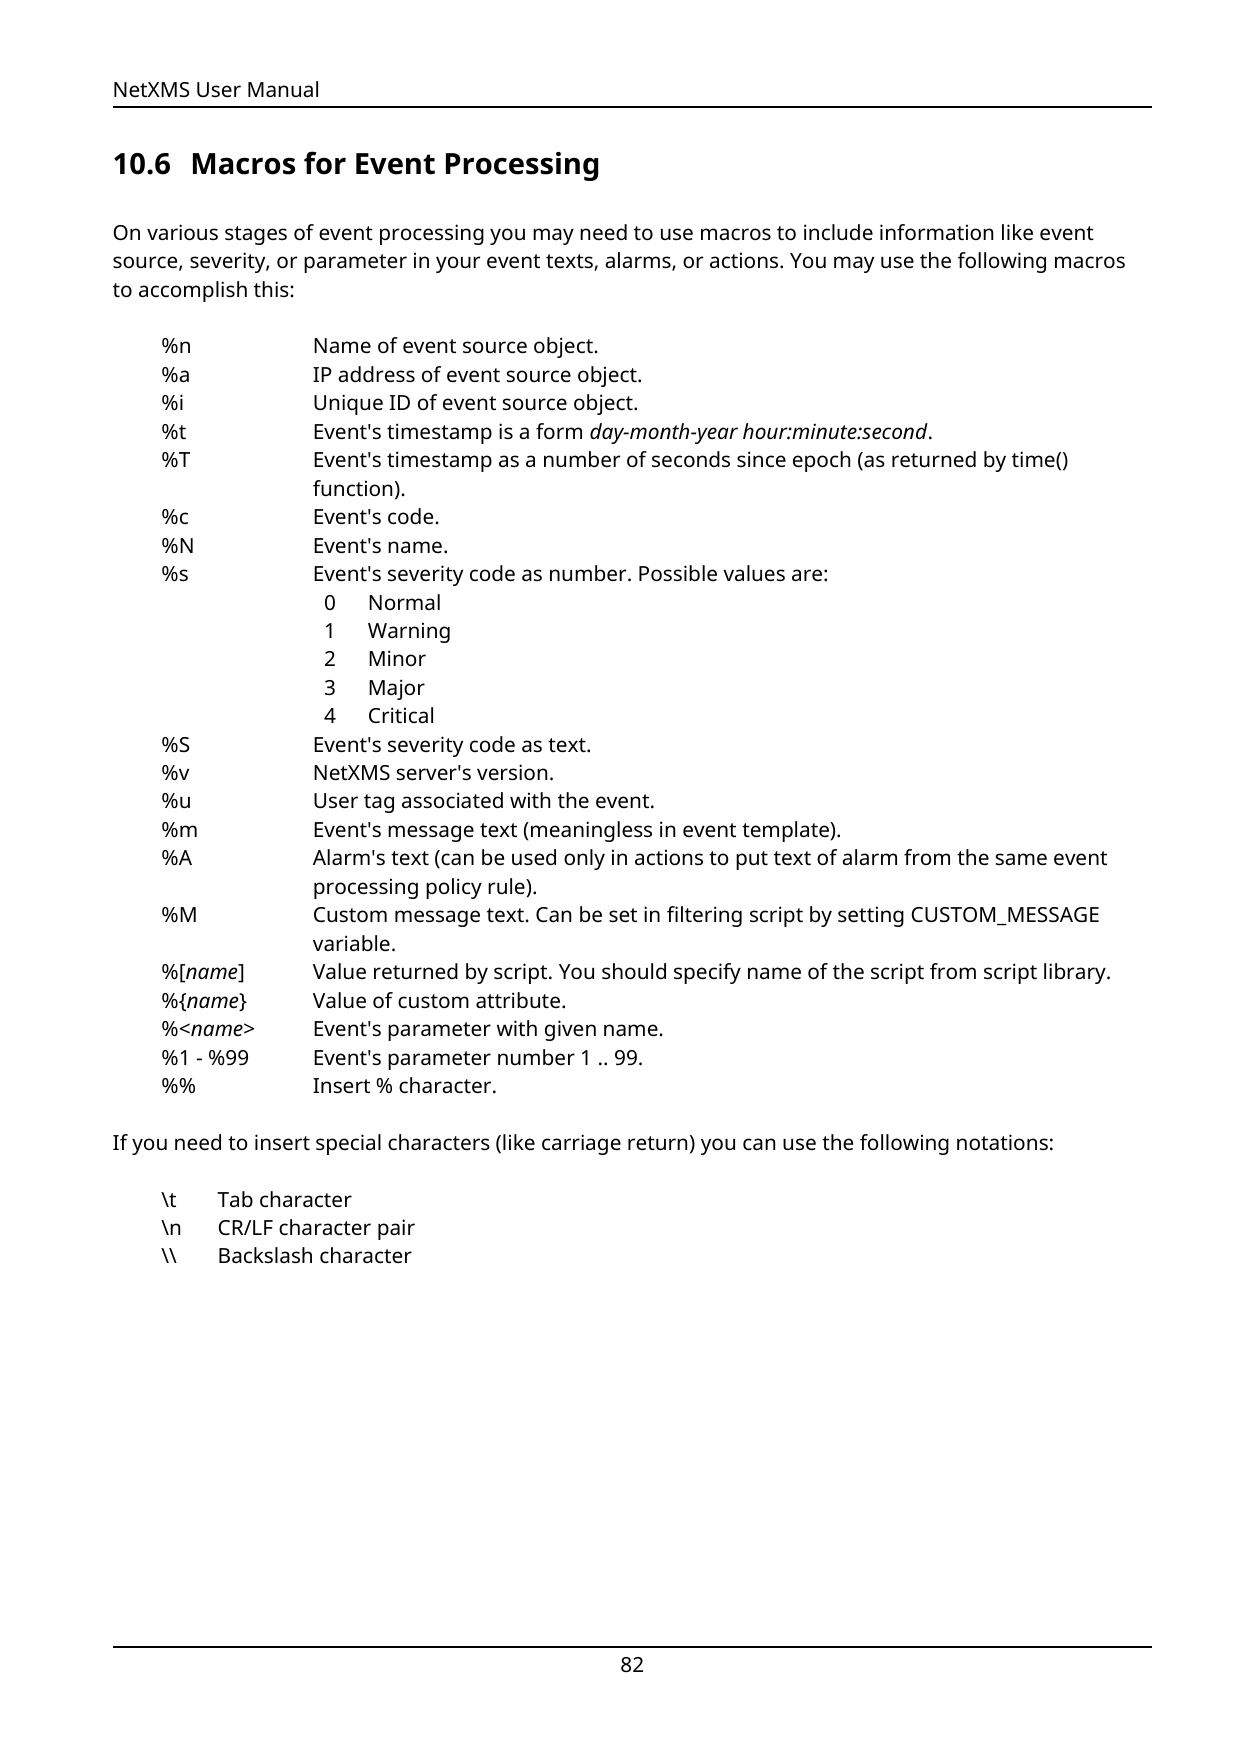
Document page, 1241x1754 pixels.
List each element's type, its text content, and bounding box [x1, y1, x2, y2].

table_cell Custom message text. Can be set in filtering script by setting CUSTOM_MESSAGE variable. [301, 900, 1162, 957]
table_cell Critical [356, 701, 1163, 730]
table_header %n [150, 332, 301, 360]
table_cell Event's severity code as number. Possible values are: [301, 559, 1163, 730]
table_cell %{name} [150, 986, 301, 1014]
table_cell %v [150, 758, 301, 787]
subtitle Macros for Event Processing [112, 143, 1152, 183]
table_cell Insert % character. [301, 1071, 1162, 1099]
table_cell %M [150, 900, 301, 957]
table_header Normal [356, 588, 1163, 616]
table_cell User tag associated with the event. [301, 787, 1162, 815]
table_cell Event's severity code as text. [301, 730, 1162, 758]
table_cell %s [150, 559, 301, 730]
table_cell %T [150, 445, 301, 502]
table_cell %a [150, 360, 301, 388]
table_cell Event's code. [301, 502, 1162, 531]
table_cell Event's parameter with given name. [301, 1014, 1162, 1043]
table_cell Event's timestamp is a form day-month-year hour:minute:second. [301, 417, 1162, 445]
table_cell Alarm's text (can be used only in actions to put text of alarm from the same event processing policy rule). [301, 844, 1162, 900]
table_cell %<name> [150, 1014, 301, 1043]
text On various stages of event processing you may need to use macros to include information like event source, severity, or parameter in your event texts, alarms, or actions. You may use the following macros to accomplish this: [112, 218, 1152, 303]
table_cell IP address of event source object. [301, 360, 1162, 388]
table_cell %i [150, 389, 301, 417]
table_cell 3 [313, 673, 356, 701]
table_cell Minor [356, 645, 1163, 673]
table_cell Backslash character [206, 1242, 1163, 1270]
table_header \t [150, 1185, 206, 1213]
table_header Name of event source object. [301, 332, 1162, 360]
table_cell 2 [313, 645, 356, 673]
table_cell %S [150, 730, 301, 758]
table_header 0 [313, 588, 356, 616]
table_cell Event's message text (meaningless in event template). [301, 815, 1162, 843]
table_cell %c [150, 502, 301, 531]
table_cell %1 - %99 [150, 1043, 301, 1071]
table_cell NetXMS server's version. [301, 758, 1162, 787]
table_cell Value of custom attribute. [301, 986, 1162, 1014]
table_header Tab character [206, 1185, 1163, 1213]
table_cell Event's parameter number 1 .. 99. [301, 1043, 1162, 1071]
table_cell %[name] [150, 957, 301, 986]
text If you need to insert special characters (like carriage return) you can use the following notations: [112, 1128, 1152, 1156]
table_cell Event's name. [301, 531, 1162, 559]
table_cell %t [150, 417, 301, 445]
table_cell \\ [150, 1242, 206, 1270]
table_cell %% [150, 1071, 301, 1099]
table_cell Major [356, 673, 1163, 701]
table_cell 4 [313, 701, 356, 730]
table_cell \n [150, 1213, 206, 1242]
table_cell Unique ID of event source object. [301, 389, 1162, 417]
table_cell CR/LF character pair [206, 1213, 1163, 1242]
table_cell %A [150, 844, 301, 900]
table_cell Warning [356, 616, 1163, 644]
table_cell %u [150, 787, 301, 815]
table_cell 1 [313, 616, 356, 644]
table_cell %m [150, 815, 301, 843]
table_cell %N [150, 531, 301, 559]
table_cell Event's timestamp as a number of seconds since epoch (as returned by time() function). [301, 445, 1162, 502]
table_cell Value returned by script. You should specify name of the script from script library. [301, 957, 1162, 986]
